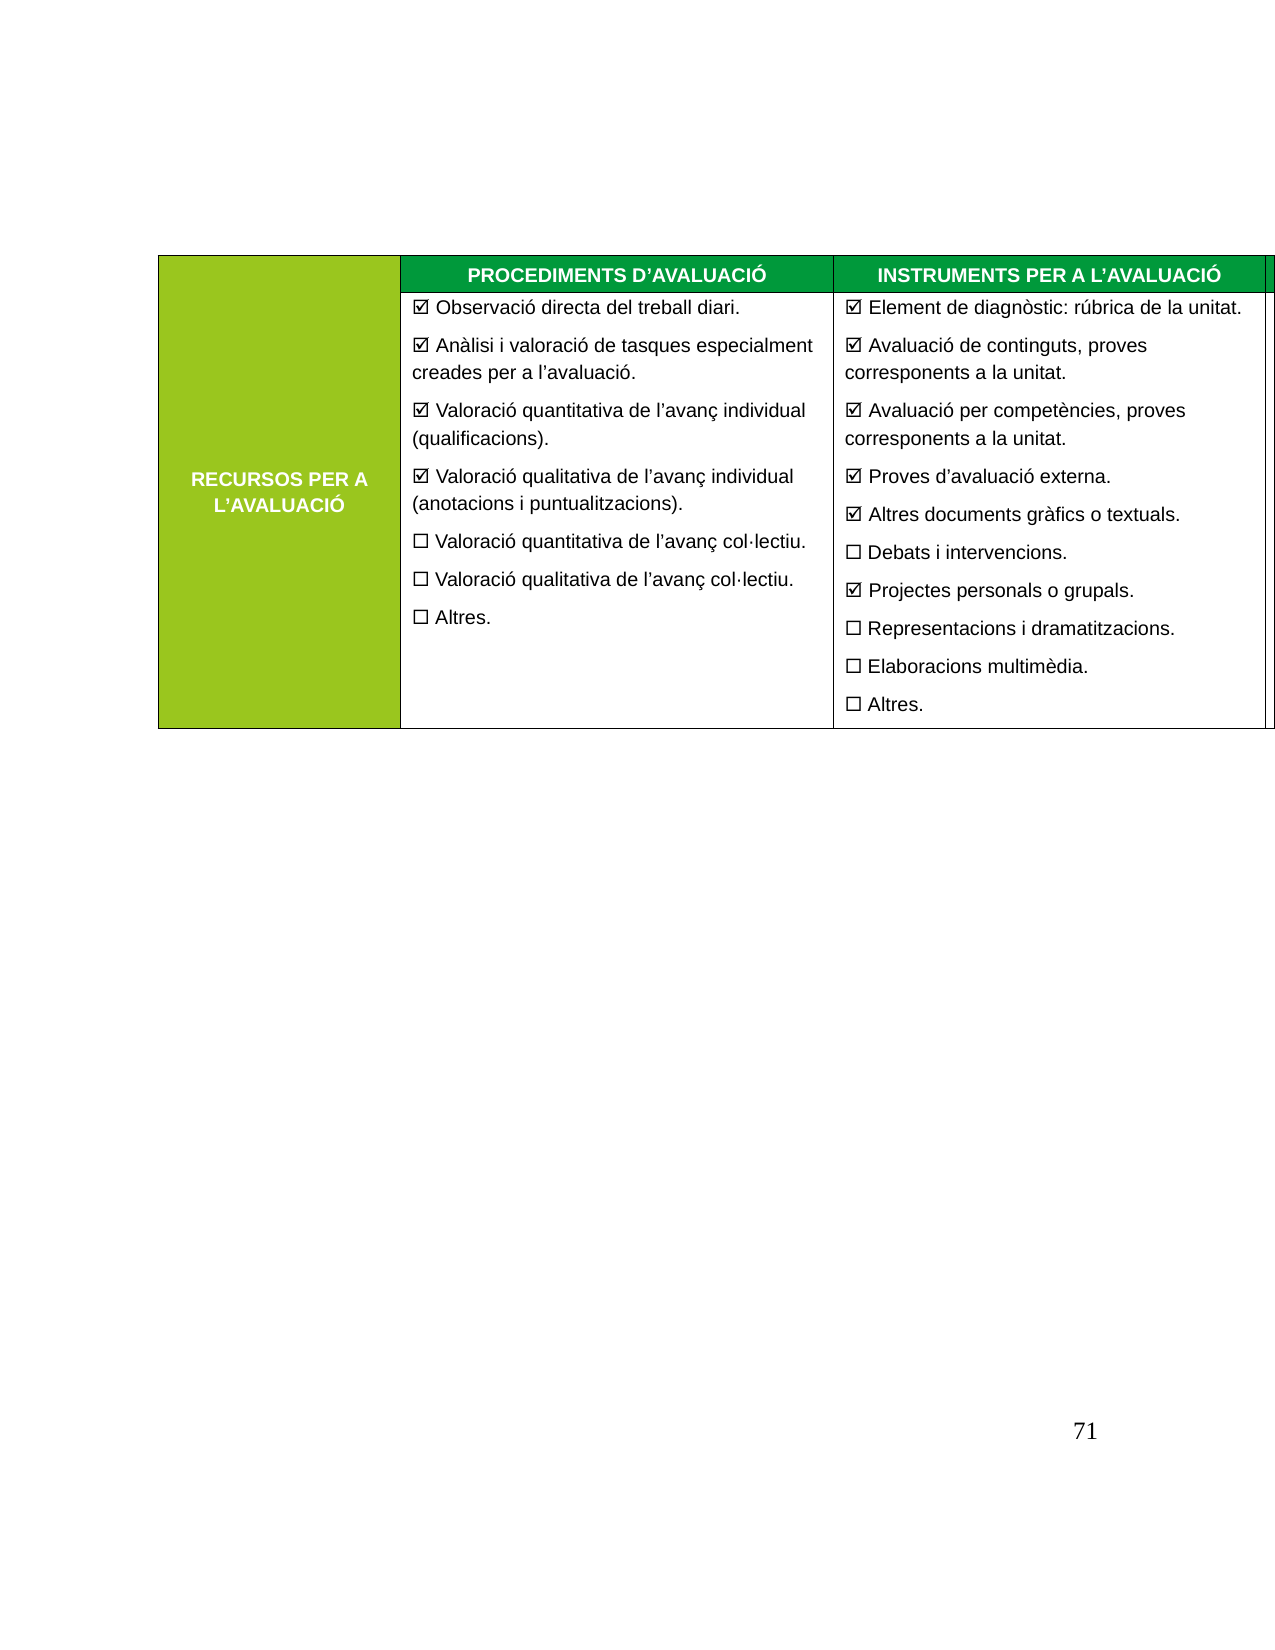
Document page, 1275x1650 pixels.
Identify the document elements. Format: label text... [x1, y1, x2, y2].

table_cell  Observació directa del treball diari.  Anàlisi i valoració de tasques especialment creades per a l’avaluació.  Valoració quantitativa de l’avanç individual (qualificacions).  Valoració qualitativa de l’avanç individual (anotacions i puntualitzacions).  Valoració quantitativa de l’avanç col·lectiu.  Valoració qualitativa de l’avanç col·lectiu.  Altres. [401, 293, 833, 728]
table_cell  Element de diagnòstic: rúbrica de la unitat.  Avaluació de continguts, proves corresponents a la unitat.  Avaluació per competències, proves corresponents a la unitat.  Proves d’avaluació externa.  Altres documents gràfics o textuals.  Debats i intervencions.  Projectes personals o grupals.  Representacions i dramatitzacions.  Elaboracions multimèdia.  Altres. [834, 293, 1265, 728]
table_header PROCEDIMENTS D’AVALUACIÓ [401, 256, 833, 292]
table_header RECURSOS PER A L’AVALUACIÓ [159, 256, 400, 728]
table_header INSTRUMENTS PER A L’AVALUACIÓ [834, 256, 1265, 292]
